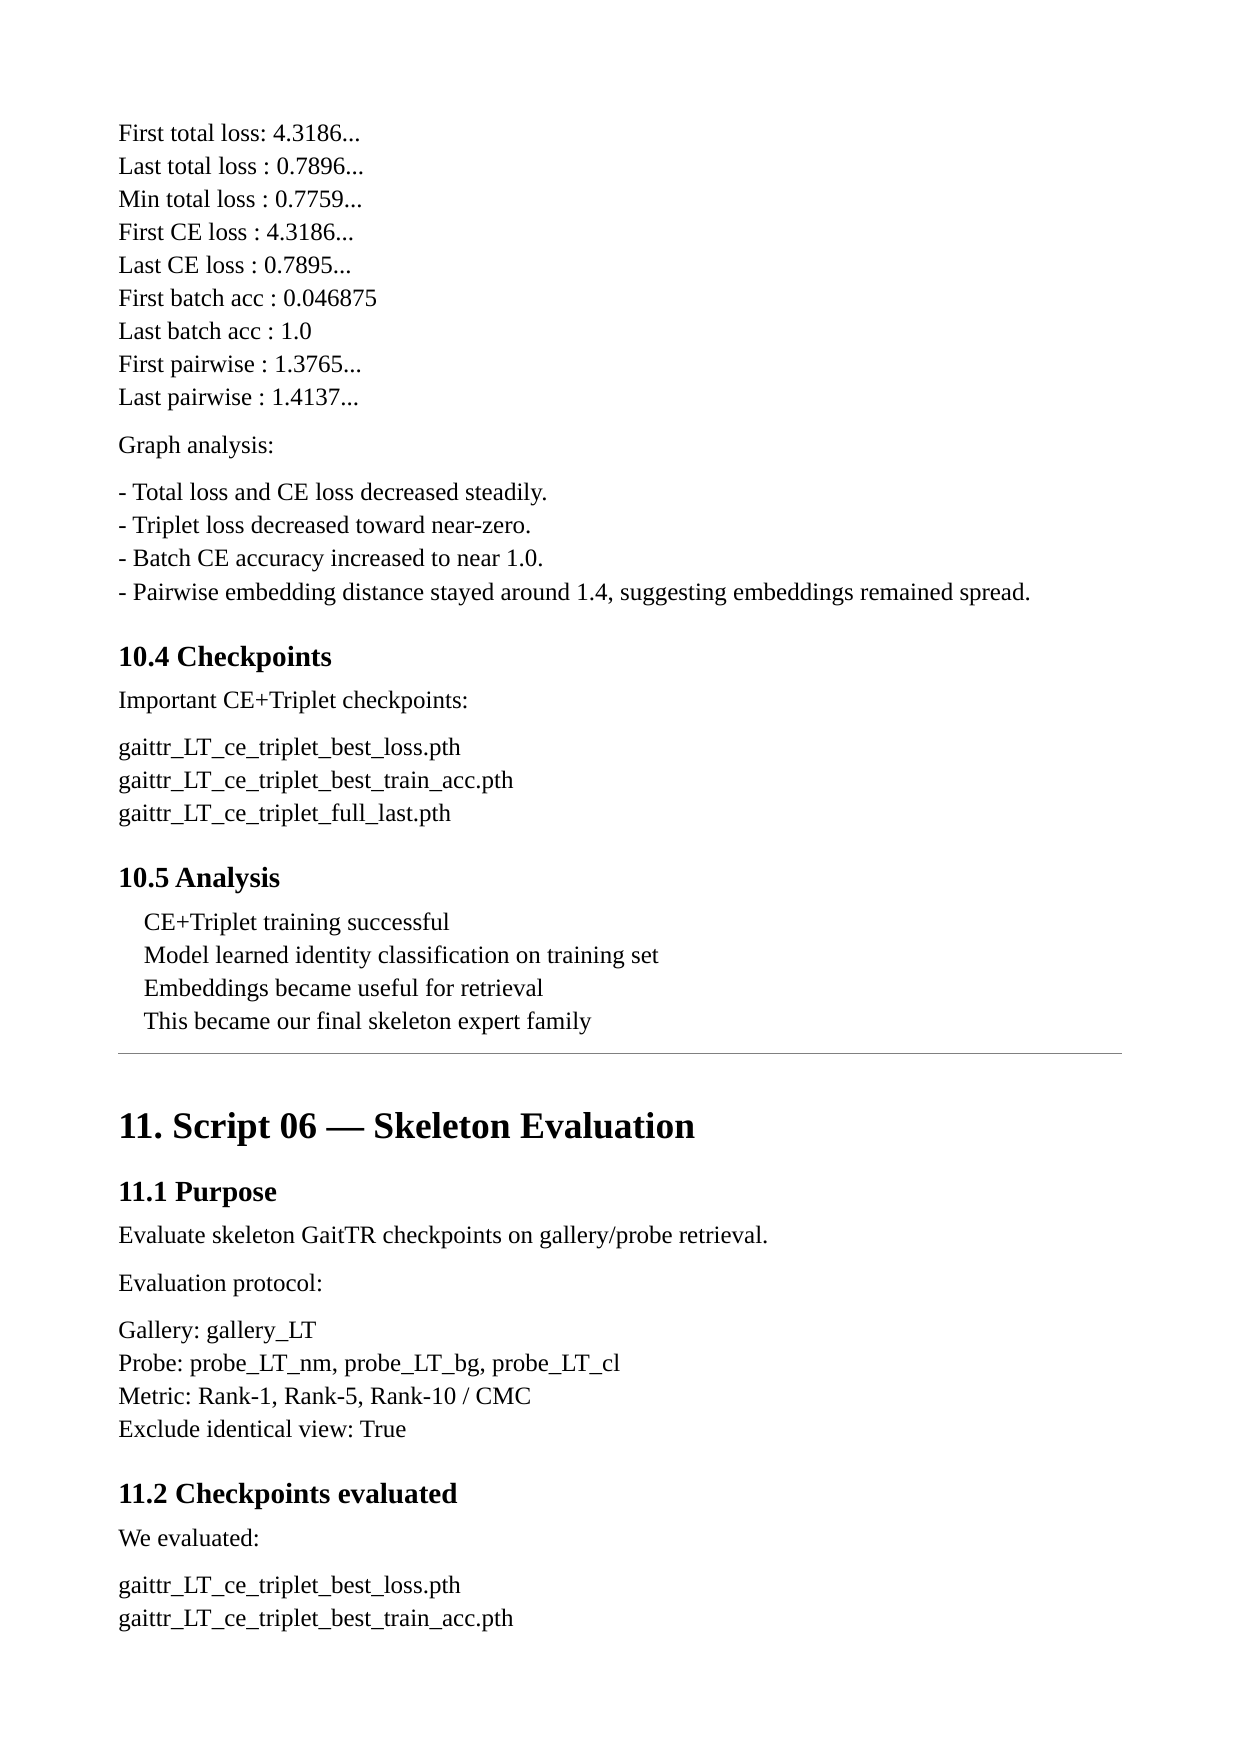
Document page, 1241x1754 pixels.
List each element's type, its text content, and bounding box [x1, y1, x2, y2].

text - Triplet loss decreased toward near-zero. [118, 511, 1122, 539]
text Gallery: gallery_LT [118, 1315, 1122, 1344]
text Last batch acc : 1.0 [118, 316, 1122, 345]
text ✅ This became our final skeleton expert family [118, 1006, 1122, 1034]
text Min total loss : 0.7759... [118, 184, 1122, 213]
text Evaluation protocol: [118, 1268, 1122, 1296]
text gaittr_LT_ce_triplet_best_loss.pth [118, 1570, 1122, 1599]
text We evaluated: [118, 1523, 1122, 1551]
text Exclude identical view: True [118, 1414, 1122, 1443]
text First pairwise : 1.3765... [118, 349, 1122, 378]
subtitle 10.5 Analysis [118, 861, 1122, 894]
subtitle 10.4 Checkpoints [118, 639, 1122, 672]
text ✅ Model learned identity classification on training set [118, 940, 1122, 968]
text gaittr_LT_ce_triplet_best_loss.pth [118, 732, 1122, 761]
text - Total loss and CE loss decreased steadily. [118, 477, 1122, 506]
text Last total loss : 0.7896... [118, 151, 1122, 180]
text Graph analysis: [118, 430, 1122, 459]
text Probe: probe_LT_nm, probe_LT_bg, probe_LT_cl [118, 1348, 1122, 1377]
text Important CE+Triplet checkpoints: [118, 685, 1122, 713]
text gaittr_LT_ce_triplet_best_train_acc.pth [118, 765, 1122, 794]
text First batch acc : 0.046875 [118, 283, 1122, 312]
text Evaluate skeleton GaitTR checkpoints on gallery/probe retrieval. [118, 1220, 1122, 1249]
text First CE loss : 4.3186... [118, 217, 1122, 246]
text First total loss: 4.3186... [118, 118, 1122, 147]
text Last CE loss : 0.7895... [118, 250, 1122, 279]
subtitle 11.2 Checkpoints evaluated [118, 1477, 1122, 1510]
text Last pairwise : 1.4137... [118, 382, 1122, 411]
text - Pairwise embedding distance stayed around 1.4, suggesting embeddings remained spread. [118, 577, 1122, 605]
text - Batch CE accuracy increased to near 1.0. [118, 543, 1122, 572]
text ✅ Embeddings became useful for retrieval [118, 973, 1122, 1001]
subtitle 11. Script 06 — Skeleton Evaluation [118, 1104, 1122, 1147]
text ✅ CE+Triplet training successful [118, 907, 1122, 935]
subtitle 11.1 Purpose [118, 1174, 1122, 1208]
text Metric: Rank-1, Rank-5, Rank-10 / CMC [118, 1381, 1122, 1410]
text gaittr_LT_ce_triplet_best_train_acc.pth [118, 1603, 1122, 1632]
text gaittr_LT_ce_triplet_full_last.pth [118, 798, 1122, 827]
